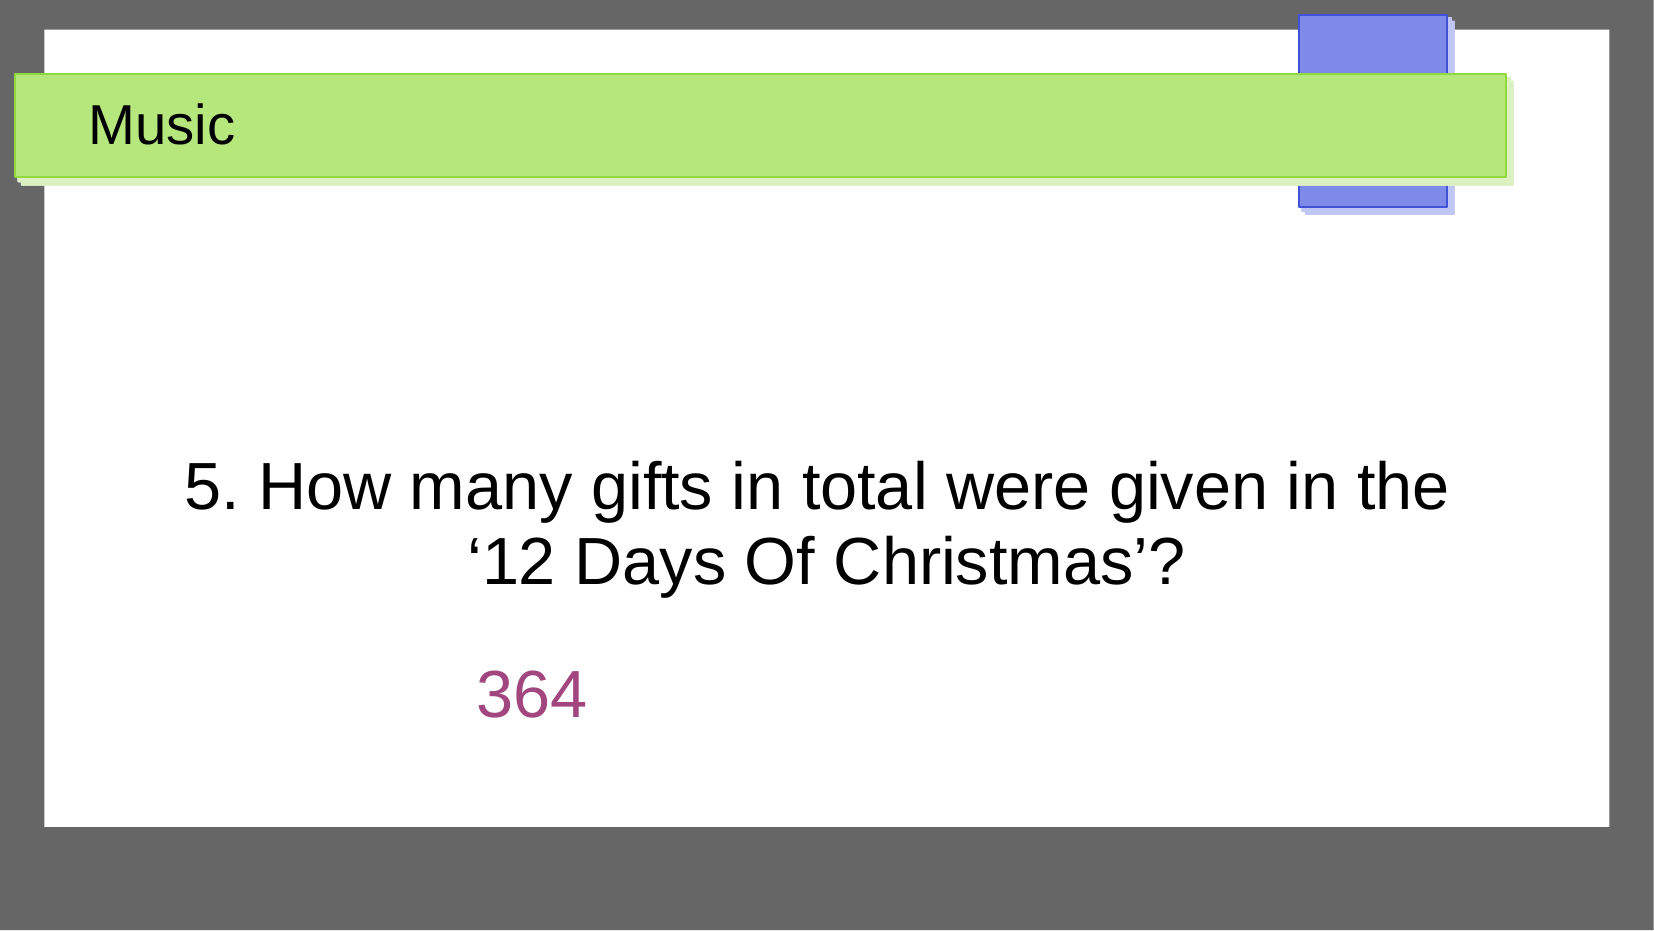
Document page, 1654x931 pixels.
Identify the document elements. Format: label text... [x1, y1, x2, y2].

title Music [88, 73, 1506, 178]
text_box 364 [461, 649, 603, 740]
text_box 5. How many gifts in total were given in the ‘12 Days Of Christmas’? [88, 236, 1565, 813]
